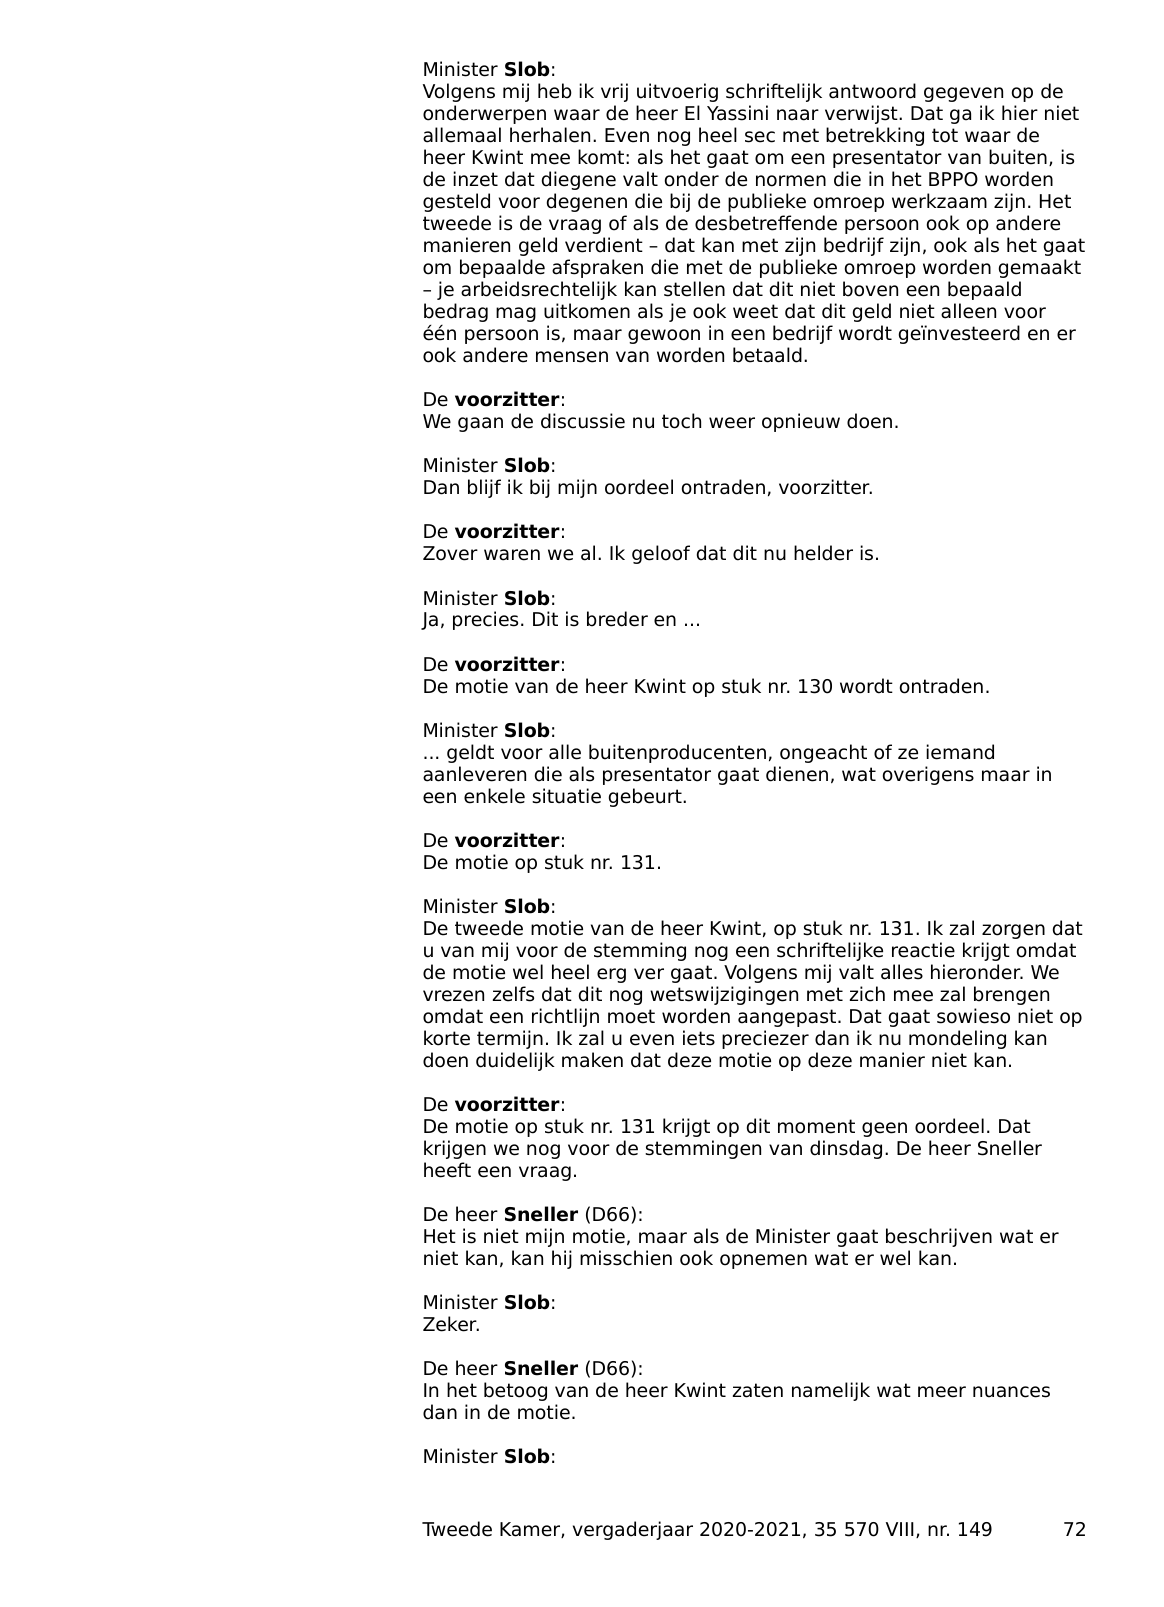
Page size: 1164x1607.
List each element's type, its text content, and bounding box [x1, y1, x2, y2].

text De motie op stuk nr. 131 krijgt op dit moment geen oordeel. Dat krijgen we nog voor de stemmingen van dinsdag. De heer Sneller heeft een vraag. [422, 1116, 1087, 1182]
text De voorzitter: [422, 521, 1087, 543]
text De motie van de heer Kwint op stuk nr. 130 wordt ontraden. [422, 676, 1087, 697]
text Minister Slob: [422, 455, 1087, 477]
text De tweede motie van de heer Kwint, op stuk nr. 131. Ik zal zorgen dat u van mij voor de stemming nog een schriftelijke reactie krijgt omdat de motie wel heel erg ver gaat. Volgens mij valt alles hieronder. We vrezen zelfs dat dit nog wetswijzigingen met zich mee zal brengen omdat een richtlijn moet worden aangepast. Dat gaat sowieso niet op korte termijn. Ik zal u even iets preciezer dan ik nu mondeling kan doen duidelijk maken dat deze motie op deze manier niet kan. [422, 918, 1087, 1072]
text De voorzitter: [422, 1094, 1087, 1116]
text De voorzitter: [422, 830, 1087, 852]
text De voorzitter: [422, 653, 1087, 676]
text Minister Slob: [422, 1292, 1087, 1314]
text Minister Slob: [422, 587, 1087, 609]
text Minister Slob: [422, 1446, 1087, 1468]
text De heer Sneller (D66): [422, 1204, 1087, 1226]
text Het is niet mijn motie, maar als de Minister gaat beschrijven wat er niet kan, kan hij misschien ook opnemen wat er wel kan. [422, 1226, 1087, 1270]
text Volgens mij heb ik vrij uitvoerig schriftelijk antwoord gegeven op de onderwerpen waar de heer El Yassini naar verwijst. Dat ga ik hier niet allemaal herhalen. Even nog heel sec met betrekking tot waar de heer Kwint mee komt: als het gaat om een presentator van buiten, is de inzet dat diegene valt onder de normen die in het BPPO worden gesteld voor degenen die bij de publieke omroep werkzaam zijn. Het tweede is de vraag of als de desbetreffende persoon ook op andere manieren geld verdient – dat kan met zijn bedrijf zijn, ook als het gaat om bepaalde afspraken die met de publieke omroep worden gemaakt – je arbeidsrechtelijk kan stellen dat dit niet boven een bepaald bedrag mag uitkomen als je ook weet dat dit geld niet alleen voor één persoon is, maar gewoon in een bedrijf wordt geïnvesteerd en er ook andere mensen van worden betaald. [422, 81, 1087, 367]
text Minister Slob: [422, 720, 1087, 742]
text Minister Slob: [422, 896, 1087, 918]
text Ja, precies. Dit is breder en ... [422, 609, 1087, 631]
text We gaan de discussie nu toch weer opnieuw doen. [422, 411, 1087, 433]
text Minister Slob: [422, 59, 1087, 81]
text De voorzitter: [422, 389, 1087, 411]
text Dan blijf ik bij mijn oordeel ontraden, voorzitter. [422, 477, 1087, 499]
text De heer Sneller (D66): [422, 1358, 1087, 1380]
text ... geldt voor alle buitenproducenten, ongeacht of ze iemand aanleveren die als presentator gaat dienen, wat overigens maar in een enkele situatie gebeurt. [422, 742, 1087, 808]
text De motie op stuk nr. 131. [422, 852, 1087, 874]
text Zeker. [422, 1314, 1087, 1336]
text In het betoog van de heer Kwint zaten namelijk wat meer nuances dan in de motie. [422, 1380, 1087, 1424]
text Zover waren we al. Ik geloof dat dit nu helder is. [422, 543, 1087, 565]
